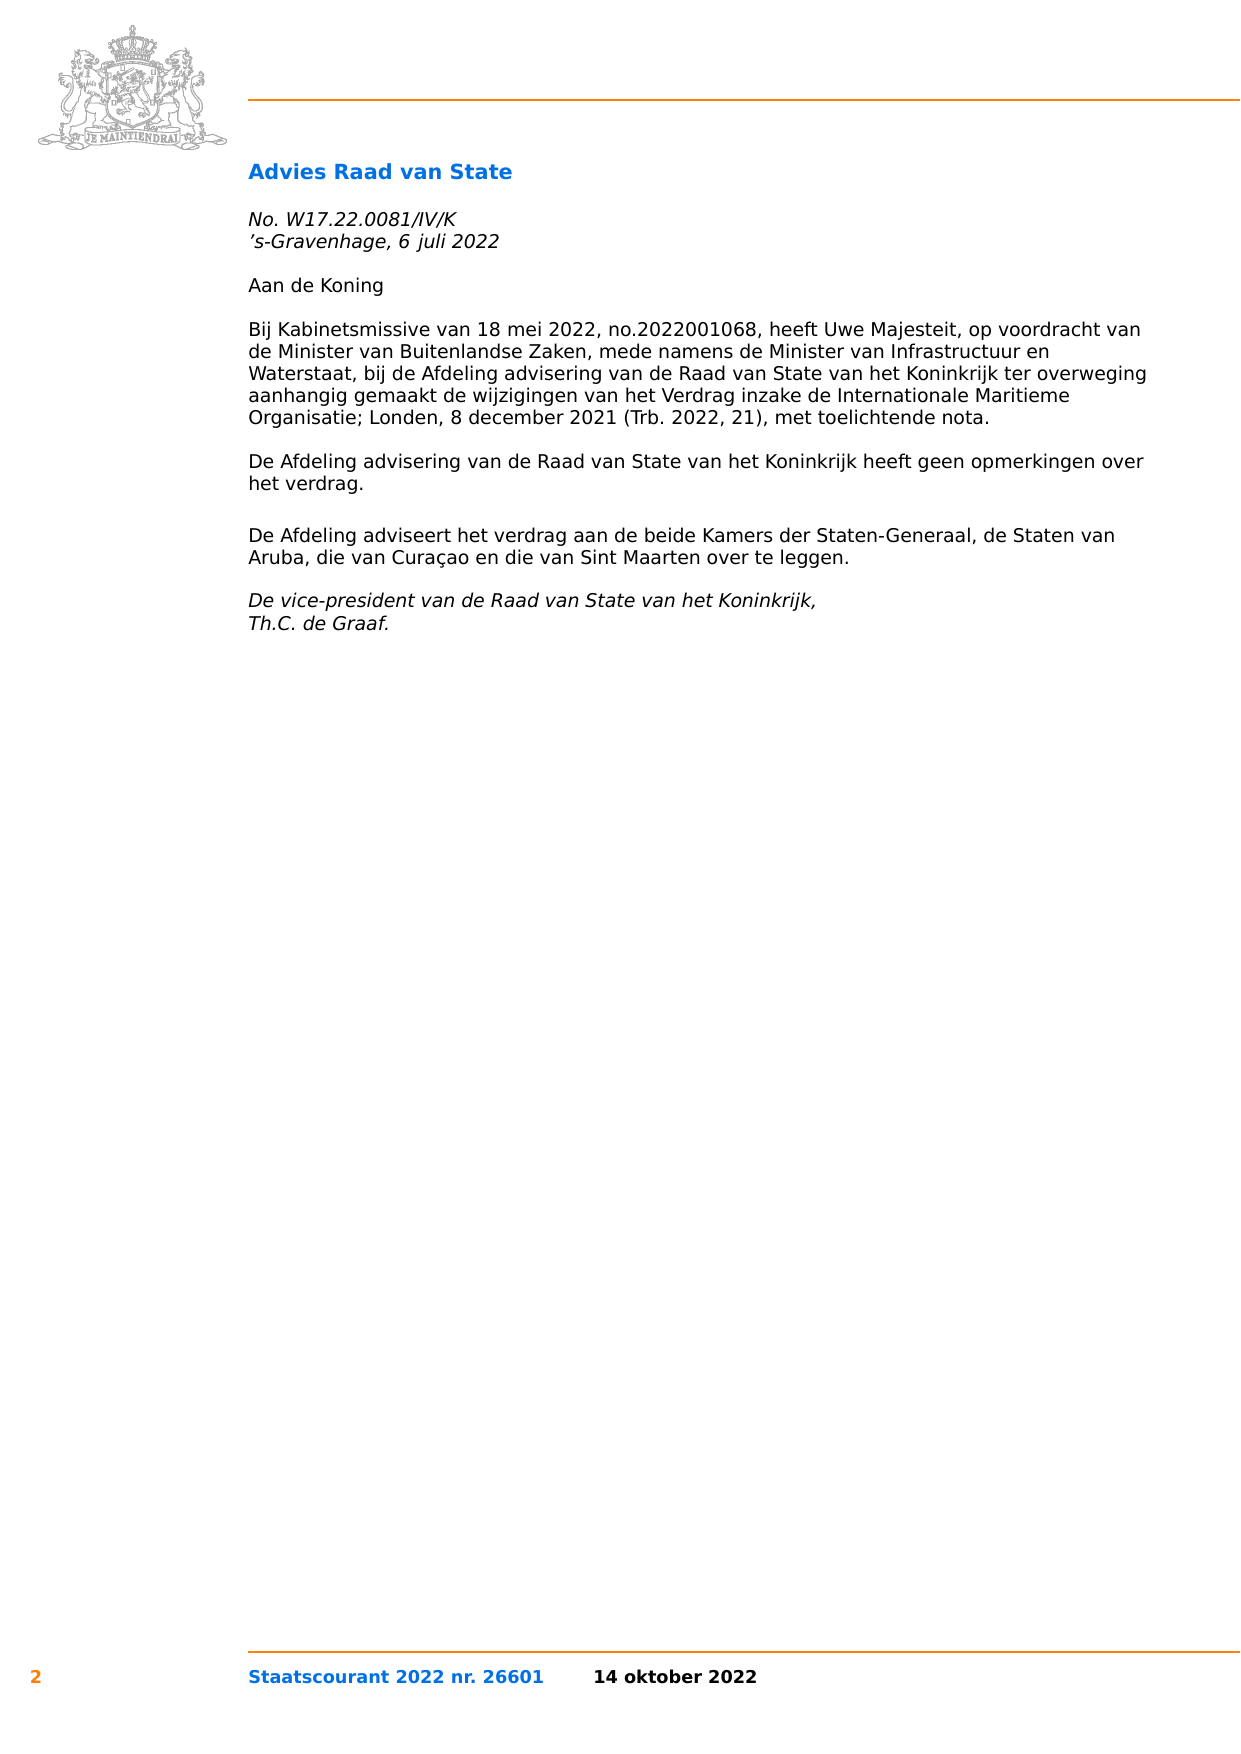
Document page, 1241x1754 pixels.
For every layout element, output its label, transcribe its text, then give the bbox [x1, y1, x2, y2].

text Bij Kabinetsmissive van 18 mei 2022, no.2022001068, heeft Uwe Majesteit, op voordracht van de Minister van Buitenlandse Zaken, mede namens de Minister van Infrastructuur en Waterstaat, bij de Afdeling advisering van de Raad van State van het Koninkrijk ter overweging aanhangig gemaakt de wijzigingen van het Verdrag inzake de Internationale Maritieme Organisatie; Londen, 8 december 2021 (Trb. 2022, 21), met toelichtende nota. [248, 319, 1163, 429]
subtitle Advies Raad van State [248, 160, 1163, 184]
text No. W17.22.0081/IV/K [248, 209, 1163, 231]
text Aan de Koning [248, 275, 1163, 297]
text De vice-president van de Raad van State van het Koninkrijk, Th.C. de Graaf. [248, 590, 1163, 634]
text ’s-Gravenhage, 6 juli 2022 [248, 231, 1163, 253]
text De Afdeling adviseert het verdrag aan de beide Kamers der Staten-Generaal, de Staten van Aruba, die van Curaçao en die van Sint Maarten over te leggen. [248, 524, 1163, 568]
text De Afdeling advisering van de Raad van State van het Koninkrijk heeft geen opmerkingen over het verdrag. [248, 451, 1163, 494]
picture [38, 25, 227, 150]
